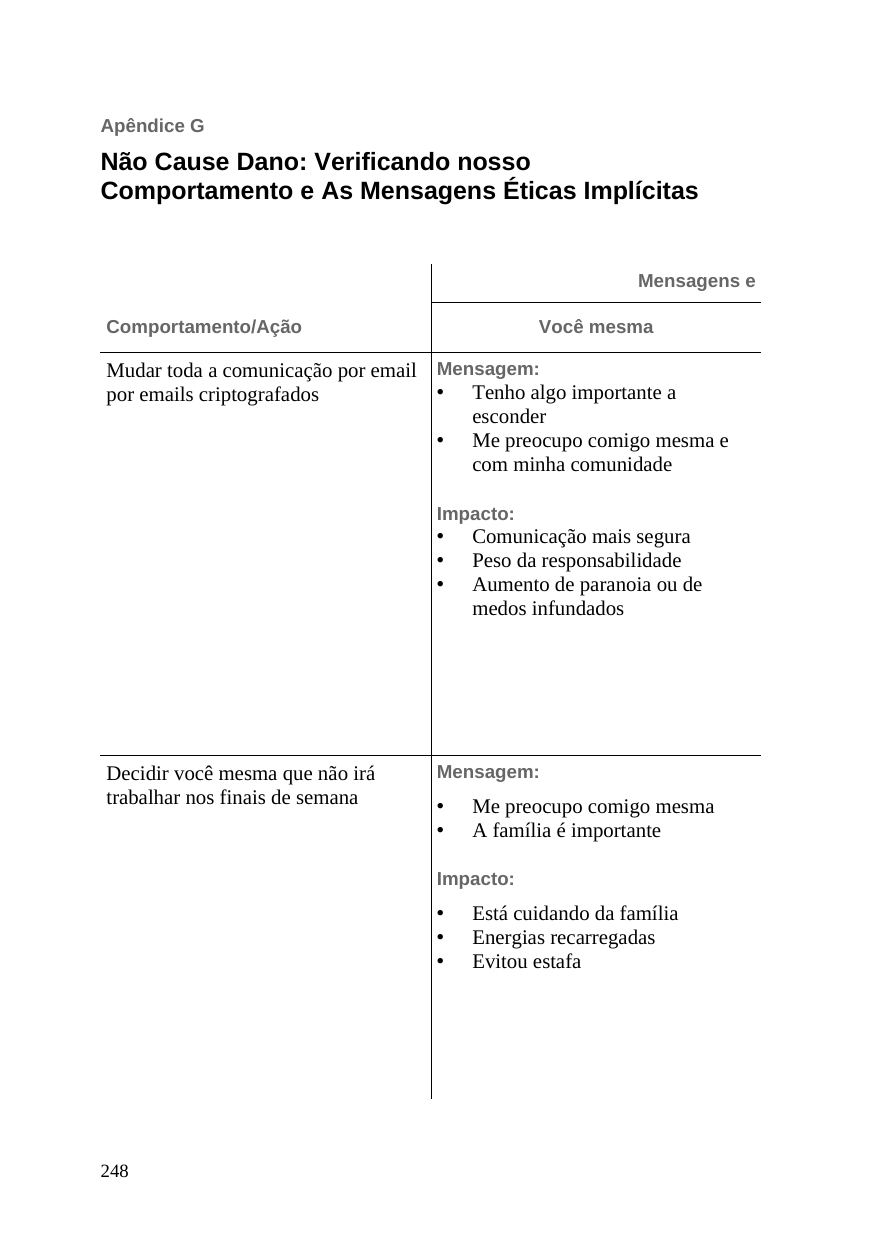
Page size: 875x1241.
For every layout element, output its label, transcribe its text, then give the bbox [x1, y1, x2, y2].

subtitle Não Cause Dano: Verificando nosso Comportamento e As Mensagens Éticas Implícitas [100, 147, 726, 205]
table_cell Mudar toda a comunicação por email por emails criptografados [100, 353, 431, 755]
table_cell Decidir você mesma que não irá trabalhar nos finais de semana [100, 756, 431, 1099]
table_header Mensagens e [432, 264, 761, 302]
table_cell Comportamento/Ação [100, 302, 431, 352]
text Apêndice G [100, 115, 726, 136]
table_cell Mensagem: Tenho algo importante a esconder Me preocupo comigo mesma e com minha comunidade Impacto: Comunicação mais segura Peso da responsabilidade Aumento de paranoia ou de medos infundados [432, 353, 761, 755]
table_header [100, 264, 431, 302]
table_cell Você mesma [432, 303, 761, 352]
table_cell Mensagem: Me preocupo comigo mesma A família é importante Impacto: Está cuidando da família Energias recarregadas Evitou estafa [432, 756, 761, 1099]
